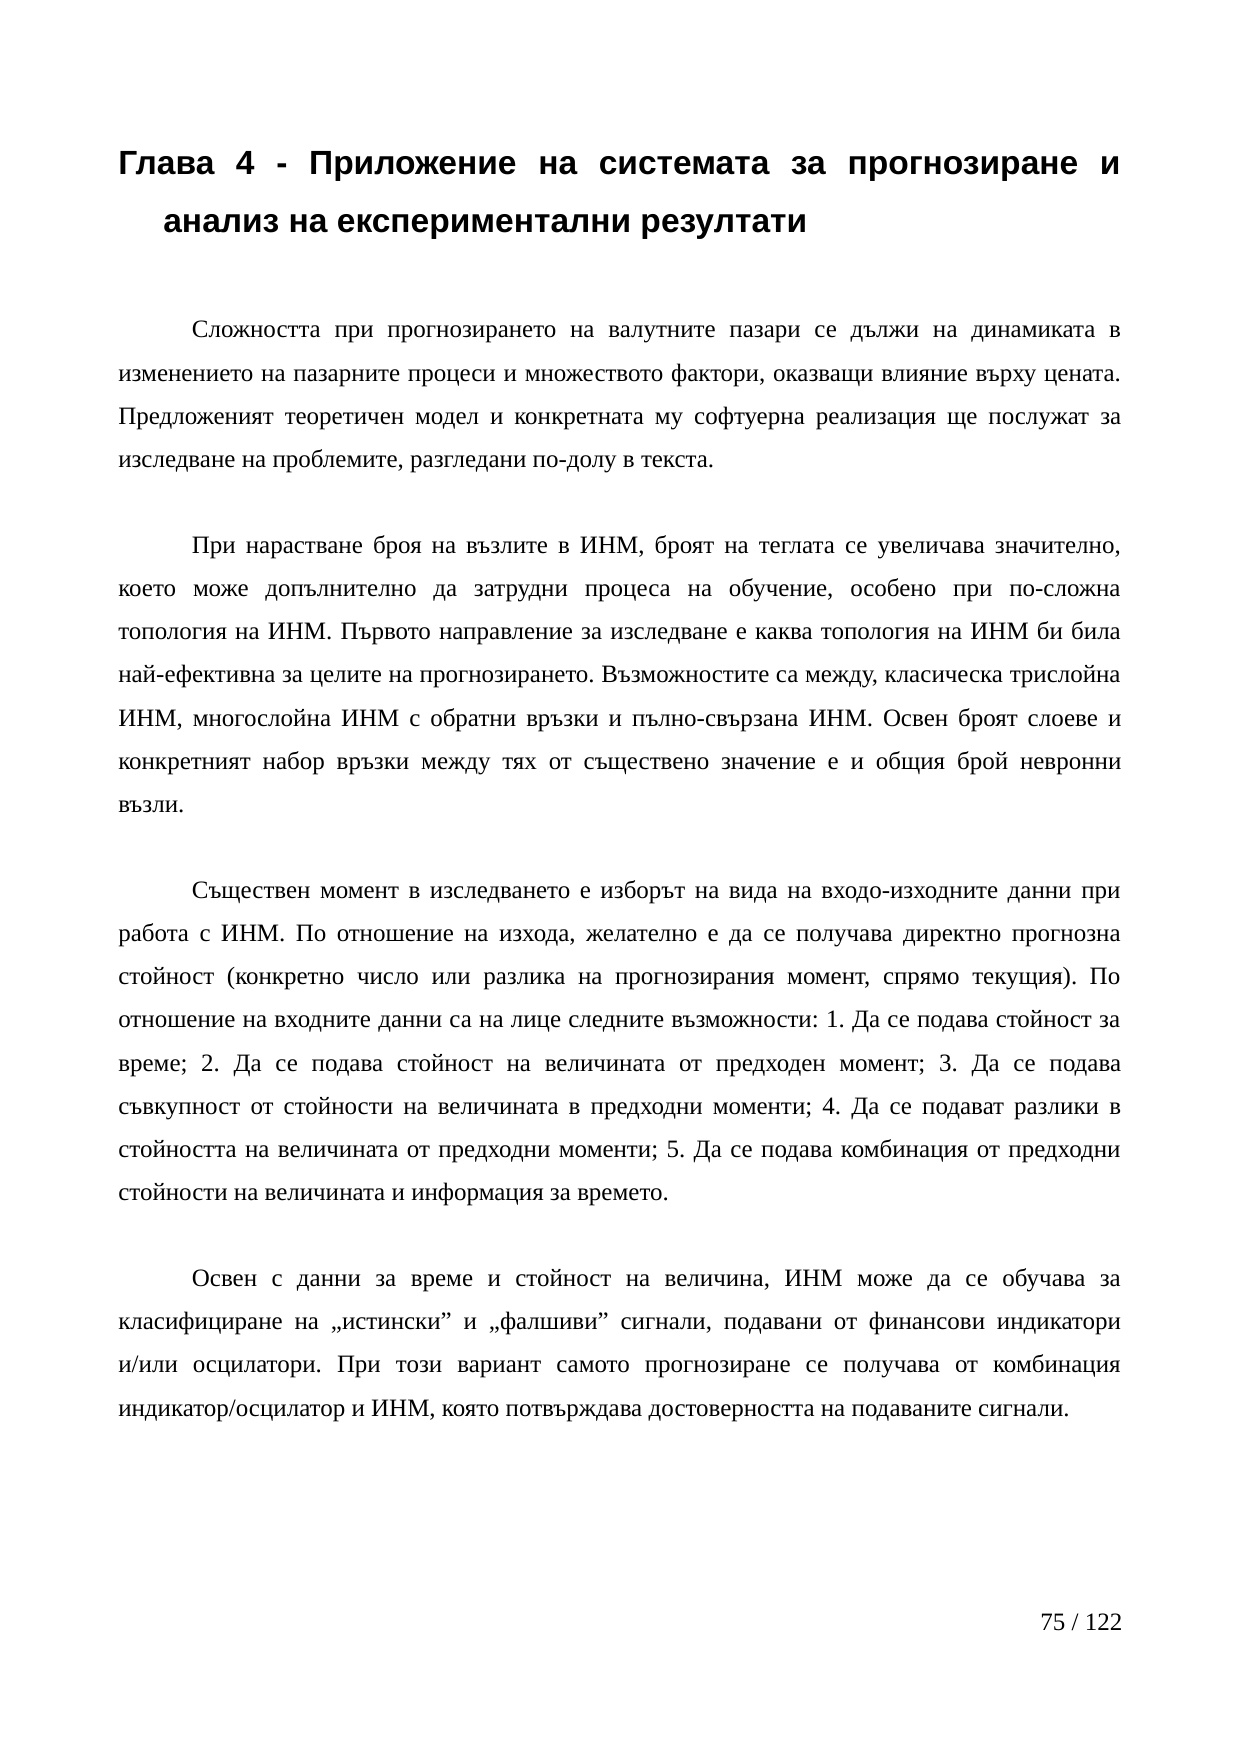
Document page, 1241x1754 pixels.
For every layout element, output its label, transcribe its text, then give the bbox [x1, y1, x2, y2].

subtitle Глава 4 - Приложение на системата за прогнозиране и анализ на експериментални резултати [118, 143, 1122, 240]
text При нарастване броя на възлите в ИНМ, броят на теглата се увеличава значително, което може допълнително да затрудни процеса на обучение, особено при по-сложна топология на ИНМ. Първото направление за изследване е каква топология на ИНМ би била най-ефективна за целите на прогнозирането. Възможностите са между, класическа трислойна ИНМ, многослойна ИНМ с обратни връзки и пълно-свързана ИНМ. Освен броят слоеве и конкретният набор връзки между тях от съществено значение е и общия брой невронни възли. [118, 530, 1122, 818]
text Съществен момент в изследването е изборът на вида на входо-изходните данни при работа с ИНМ. По отношение на изхода, желателно е да се получава директно прогнозна стойност (конкретно число или разлика на прогнозирания момент, спрямо текущия). По отношение на входните данни са на лице следните възможности: 1. Да се подава стойност за време; 2. Да се подава стойност на величината от предходен момент; 3. Да се подава съвкупност от стойности на величината в предходни моменти; 4. Да се подават разлики в стойността на величината от предходни моменти; 5. Да се подава комбинация от предходни стойности на величината и информация за времето. [118, 875, 1122, 1206]
text Освен с данни за време и стойност на величина, ИНМ може да се обучава за класифициране на „истински” и „фалшиви” сигнали, подавани от финансови индикатори и/или осцилатори. При този вариант самото прогнозиране се получава от комбинация индикатор/осцилатор и ИНМ, която потвърждава достоверността на подаваните сигнали. [118, 1263, 1122, 1421]
text Сложността при прогнозирането на валутните пазари се дължи на динамиката в изменението на пазарните процеси и множеството фактори, оказващи влияние върху цената. Предложеният теоретичен модел и конкретната му софтуерна реализация ще послужат за изследване на проблемите, разгледани по-долу в текста. [118, 314, 1122, 473]
